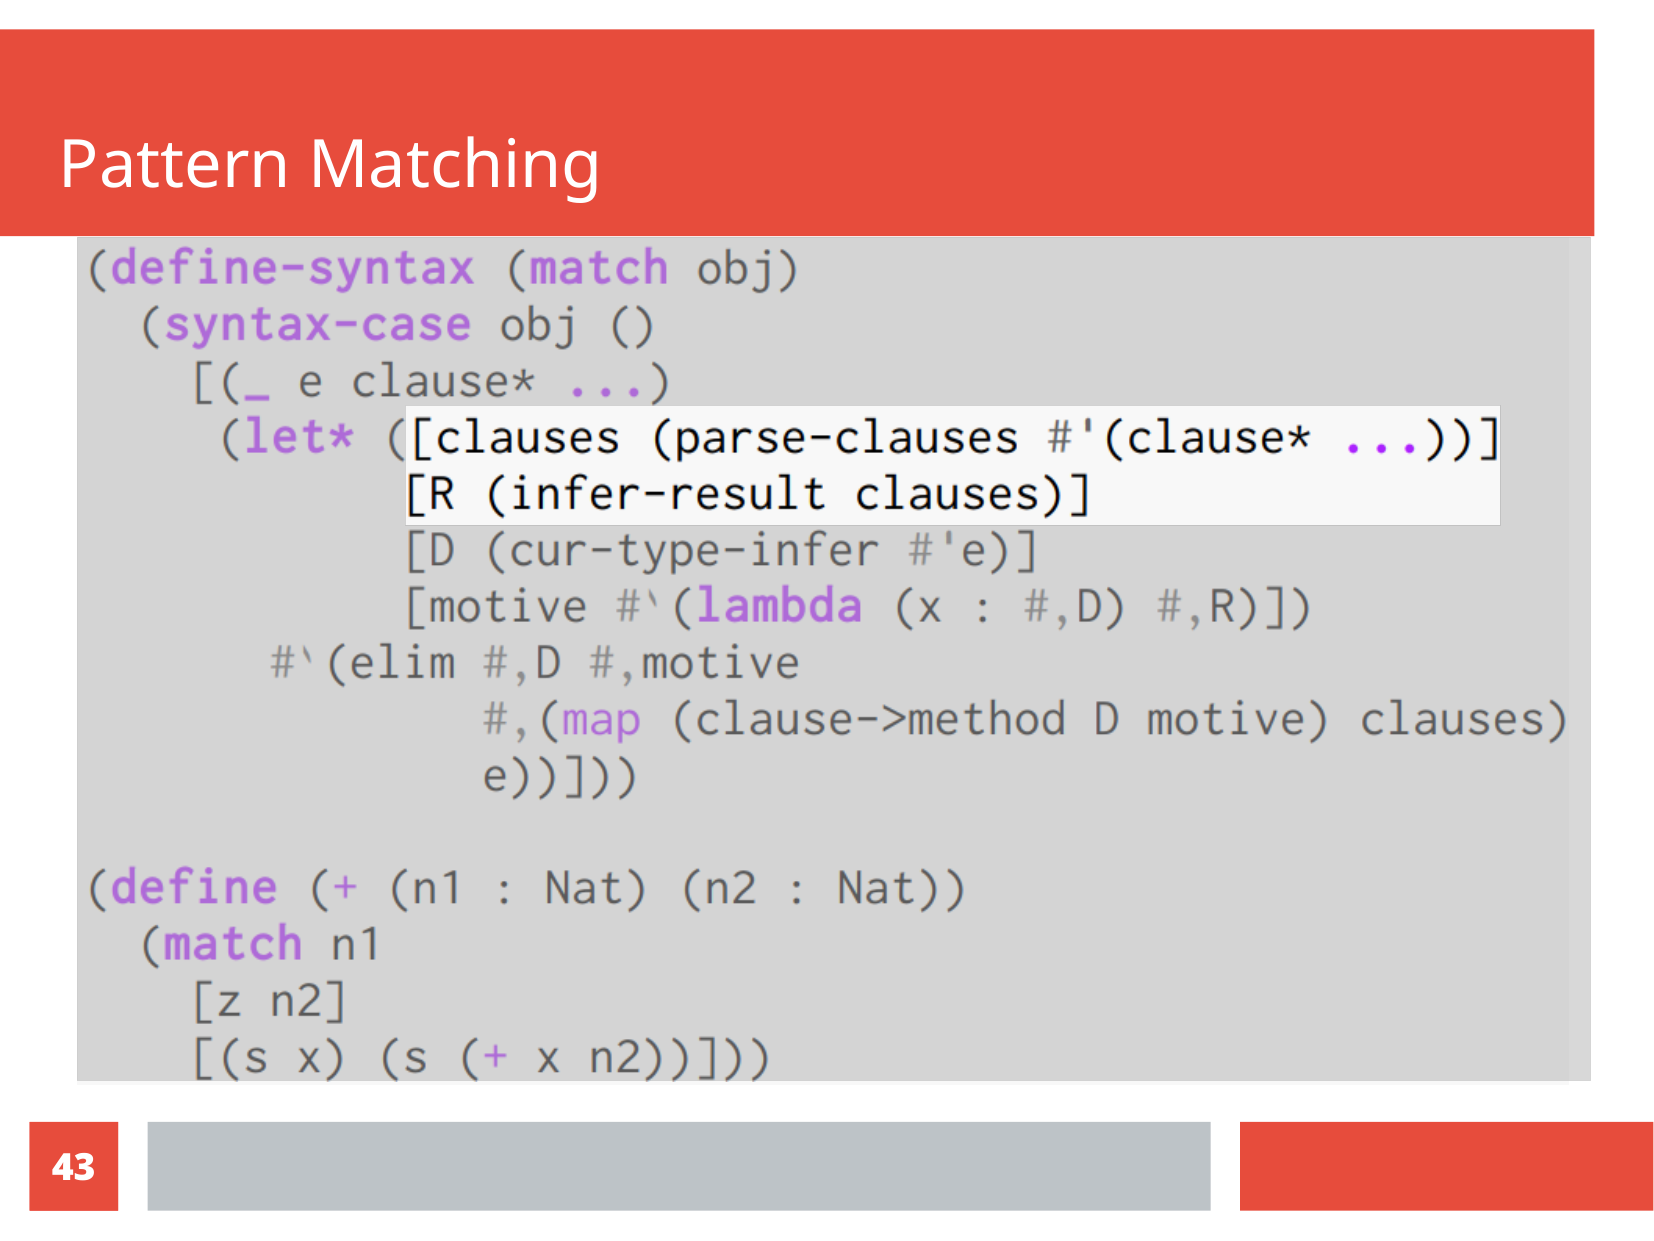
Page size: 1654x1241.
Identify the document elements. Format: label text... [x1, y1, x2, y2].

text_box [77, 237, 1591, 1081]
picture [77, 1081, 1569, 1085]
picture [406, 406, 1500, 525]
title Pattern Matching [59, 59, 1595, 207]
